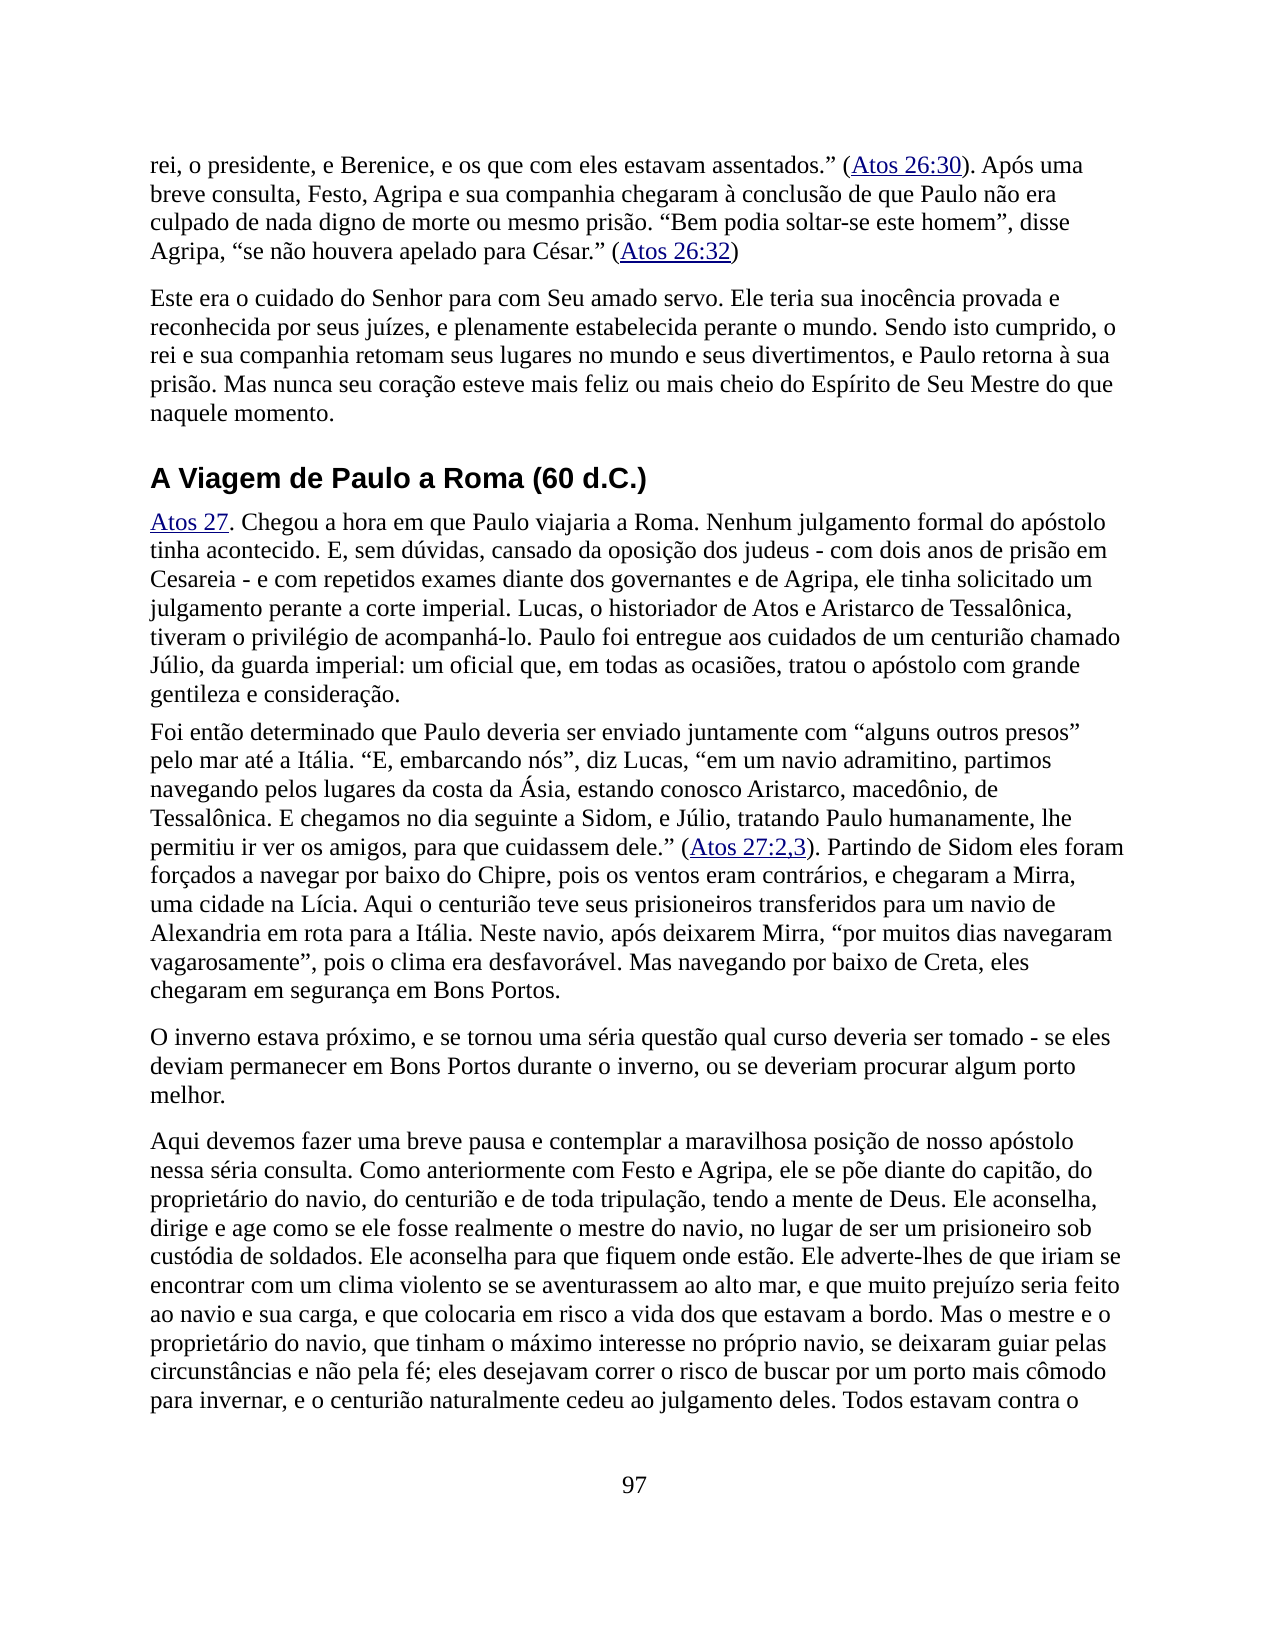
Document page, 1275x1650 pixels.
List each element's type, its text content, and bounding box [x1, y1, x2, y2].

text O inverno estava próximo, e se tornou uma séria questão qual curso deveria ser tomado - se eles deviam permanecer em Bons Portos durante o inverno, ou se deveriam procurar algum porto melhor. [150, 1022, 1125, 1108]
text Foi então determinado que Paulo deveria ser enviado juntamente com “alguns outros presos” pelo mar até a Itália. “E, embarcando nós”, diz Lucas, “em um navio adramitino, partimos navegando pelos lugares da costa da Ásia, estando conosco Aristarco, macedônio, de Tessalônica. E chegamos no dia seguinte a Sidom, e Júlio, tratando Paulo humanamente, lhe permitiu ir ver os amigos, para que cuidassem dele.” (Atos 27:2,3). Partindo de Sidom eles foram forçados a navegar por baixo do Chipre, pois os ventos eram contrários, e chegaram a Mirra, uma cidade na Lícia. Aqui o centurião teve seus prisioneiros transferidos para um navio de Alexandria em rota para a Itália. Neste navio, após deixarem Mirra, “por muitos dias navegaram vagarosamente”, pois o clima era desfavorável. Mas navegando por baixo de Creta, eles chegaram em segurança em Bons Portos. [150, 717, 1125, 1004]
text rei, o presidente, e Berenice, e os que com eles estavam assentados.” (Atos 26:30). Após uma breve consulta, Festo, Agripa e sua companhia chegaram à conclusão de que Paulo não era culpado de nada digno de morte ou mesmo prisão. “Bem podia soltar-se este homem”, disse Agripa, “se não houvera apelado para César.” (Atos 26:32) [150, 150, 1125, 265]
text Este era o cuidado do Senhor para com Seu amado servo. Ele teria sua inocência provada e reconhecida por seus juízes, e plenamente estabelecida perante o mundo. Sendo isto cumprido, o rei e sua companhia retomam seus lugares no mundo e seus divertimentos, e Paulo retorna à sua prisão. Mas nunca seu coração esteve mais feliz ou mais cheio do Espírito de Seu Mestre do que naquele momento. [150, 283, 1125, 427]
text Atos 27. Chegou a hora em que Paulo viajaria a Roma. Nenhum julgamento formal do apóstolo tinha acontecido. E, sem dúvidas, cansado da oposição dos judeus - com dois anos de prisão em Cesareia - e com repetidos exames diante dos governantes e de Agripa, ele tinha solicitado um julgamento perante a corte imperial. Lucas, o historiador de Atos e Aristarco de Tessalônica, tiveram o privilégio de acompanhá-lo. Paulo foi entregue aos cuidados de um centurião chamado Júlio, da guarda imperial: um oficial que, em todas as ocasiões, tratou o apóstolo com grande gentileza e consideração. [150, 507, 1125, 708]
text Aqui devemos fazer uma breve pausa e contemplar a maravilhosa posição de nosso apóstolo nessa séria consulta. Como anteriormente com Festo e Agripa, ele se põe diante do capitão, do proprietário do navio, do centurião e de toda tripulação, tendo a mente de Deus. Ele aconselha, dirige e age como se ele fosse realmente o mestre do navio, no lugar de ser um prisioneiro sob custódia de soldados. Ele aconselha para que fiquem onde estão. Ele adverte-lhes de que iriam se encontrar com um clima violento se se aventurassem ao alto mar, e que muito prejuízo seria feito ao navio e sua carga, e que colocaria em risco a vida dos que estavam a bordo. Mas o mestre e o proprietário do navio, que tinham o máximo interesse no próprio navio, se deixaram guiar pelas circunstâncias e não pela fé; eles desejavam correr o risco de buscar por um porto mais cômodo para invernar, e o centurião naturalmente cedeu ao julgamento deles. Todos estavam contra o [150, 1126, 1125, 1414]
subtitle A Viagem de Paulo a Roma (60 d.C.) [150, 461, 1125, 494]
